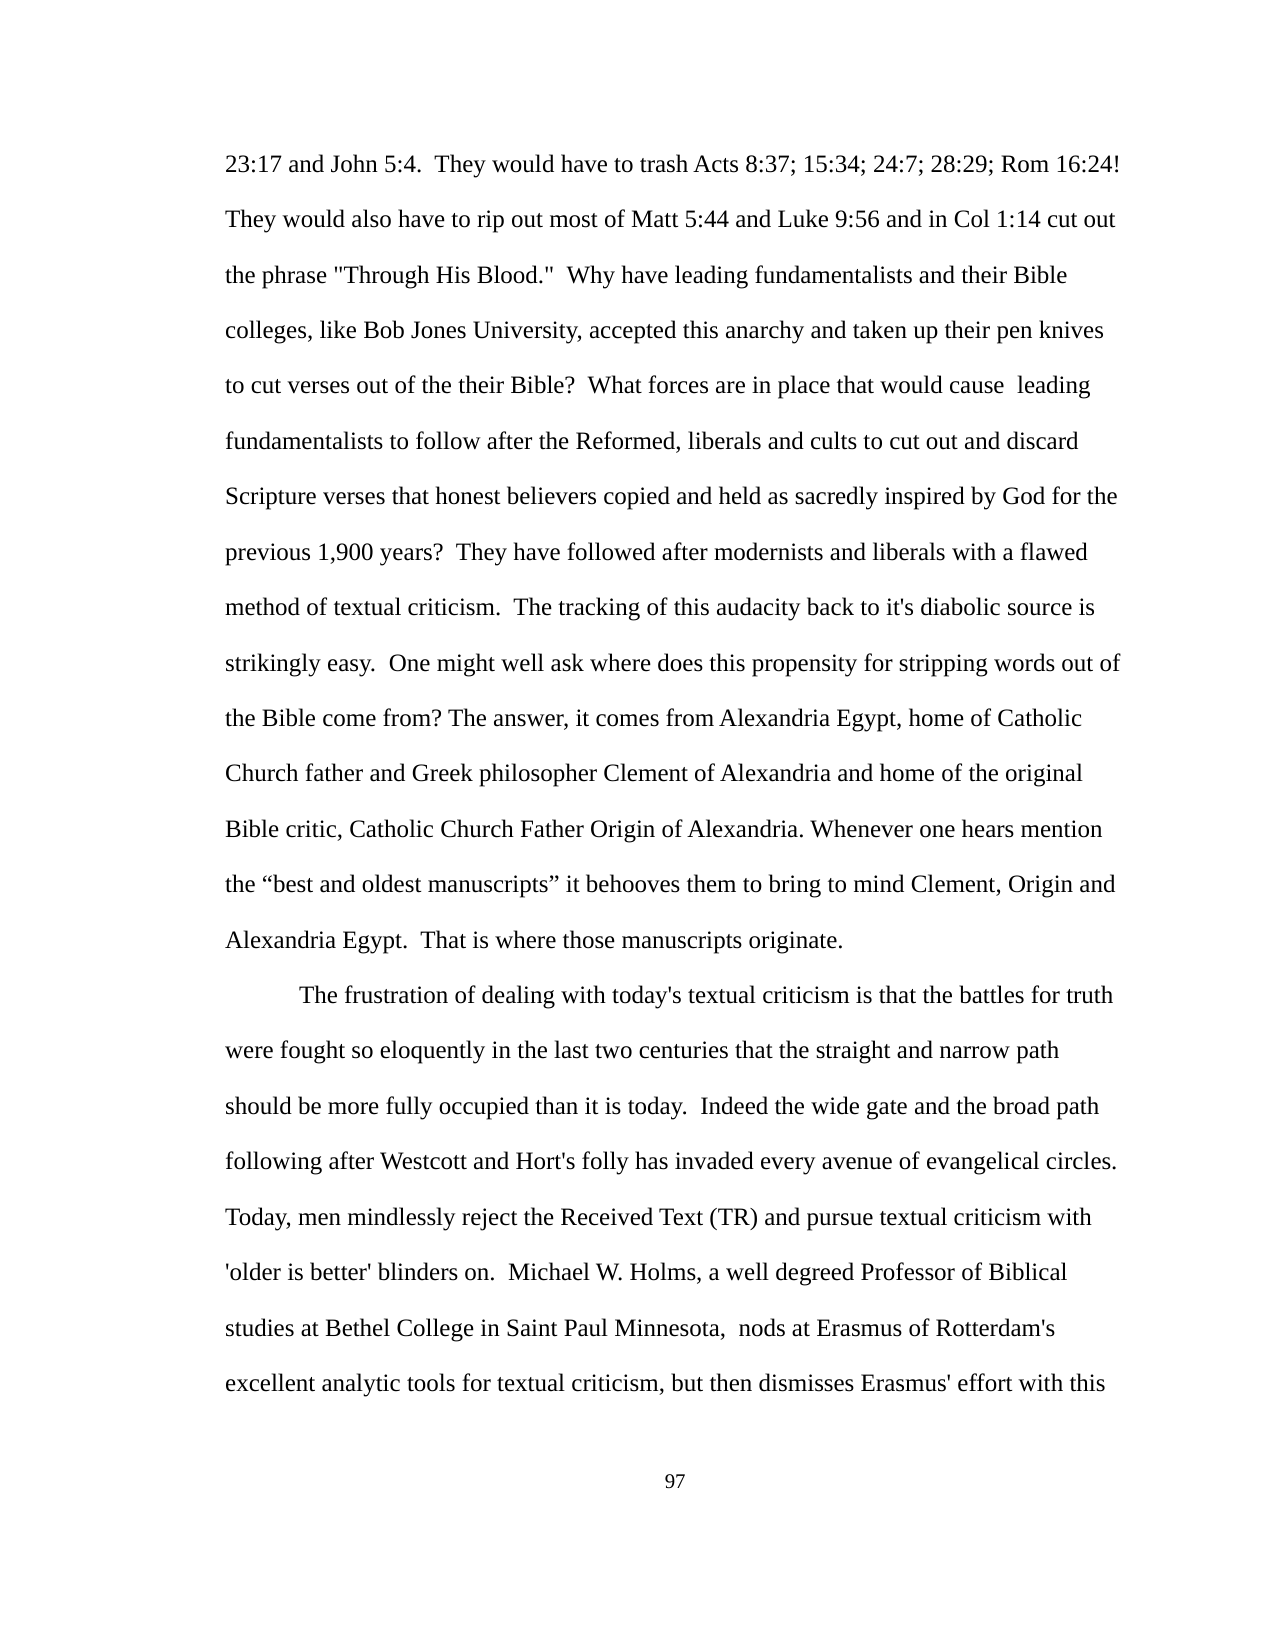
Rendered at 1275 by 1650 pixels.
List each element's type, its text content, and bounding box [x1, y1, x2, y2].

text The frustration of dealing with today's textual criticism is that the battles for truth were fought so eloquently in the last two centuries that the straight and narrow path should be more fully occupied than it is today. Indeed the wide gate and the broad path following after Westcott and Hort's folly has invaded every avenue of evangelical circles. Today, men mindlessly reject the Received Text (TR) and pursue textual criticism with 'older is better' blinders on. Michael W. Holms, a well degreed Professor of Biblical studies at Bethel College in Saint Paul Minnesota, nods at Erasmus of Rotterdam's excellent analytic tools for textual criticism, but then dismisses Erasmus' effort with this [225, 981, 1125, 1397]
text 23:17 and John 5:4. They would have to trash Acts 8:37; 15:34; 24:7; 28:29; Rom 16:24! They would also have to rip out most of Matt 5:44 and Luke 9:56 and in Col 1:14 cut out the phrase "Through His Blood." Why have leading fundamentalists and their Bible colleges, like Bob Jones University, accepted this anarchy and taken up their pen knives to cut verses out of the their Bible? What forces are in place that would cause leading fundamentalists to follow after the Reformed, liberals and cults to cut out and discard Scripture verses that honest believers copied and held as sacredly inspired by God for the previous 1,900 years? They have followed after modernists and liberals with a flawed method of textual criticism. The tracking of this audacity back to it's diabolic source is strikingly easy. One might well ask where does this propensity for stripping words out of the Bible come from? The answer, it comes from Alexandria Egypt, home of Catholic Church father and Greek philosopher Clement of Alexandria and home of the original Bible critic, Catholic Church Father Origin of Alexandria. Whenever one hears mention the “best and oldest manuscripts” it behooves them to bring to mind Clement, Origin and Alexandria Egypt. That is where those manuscripts originate. [225, 150, 1125, 953]
